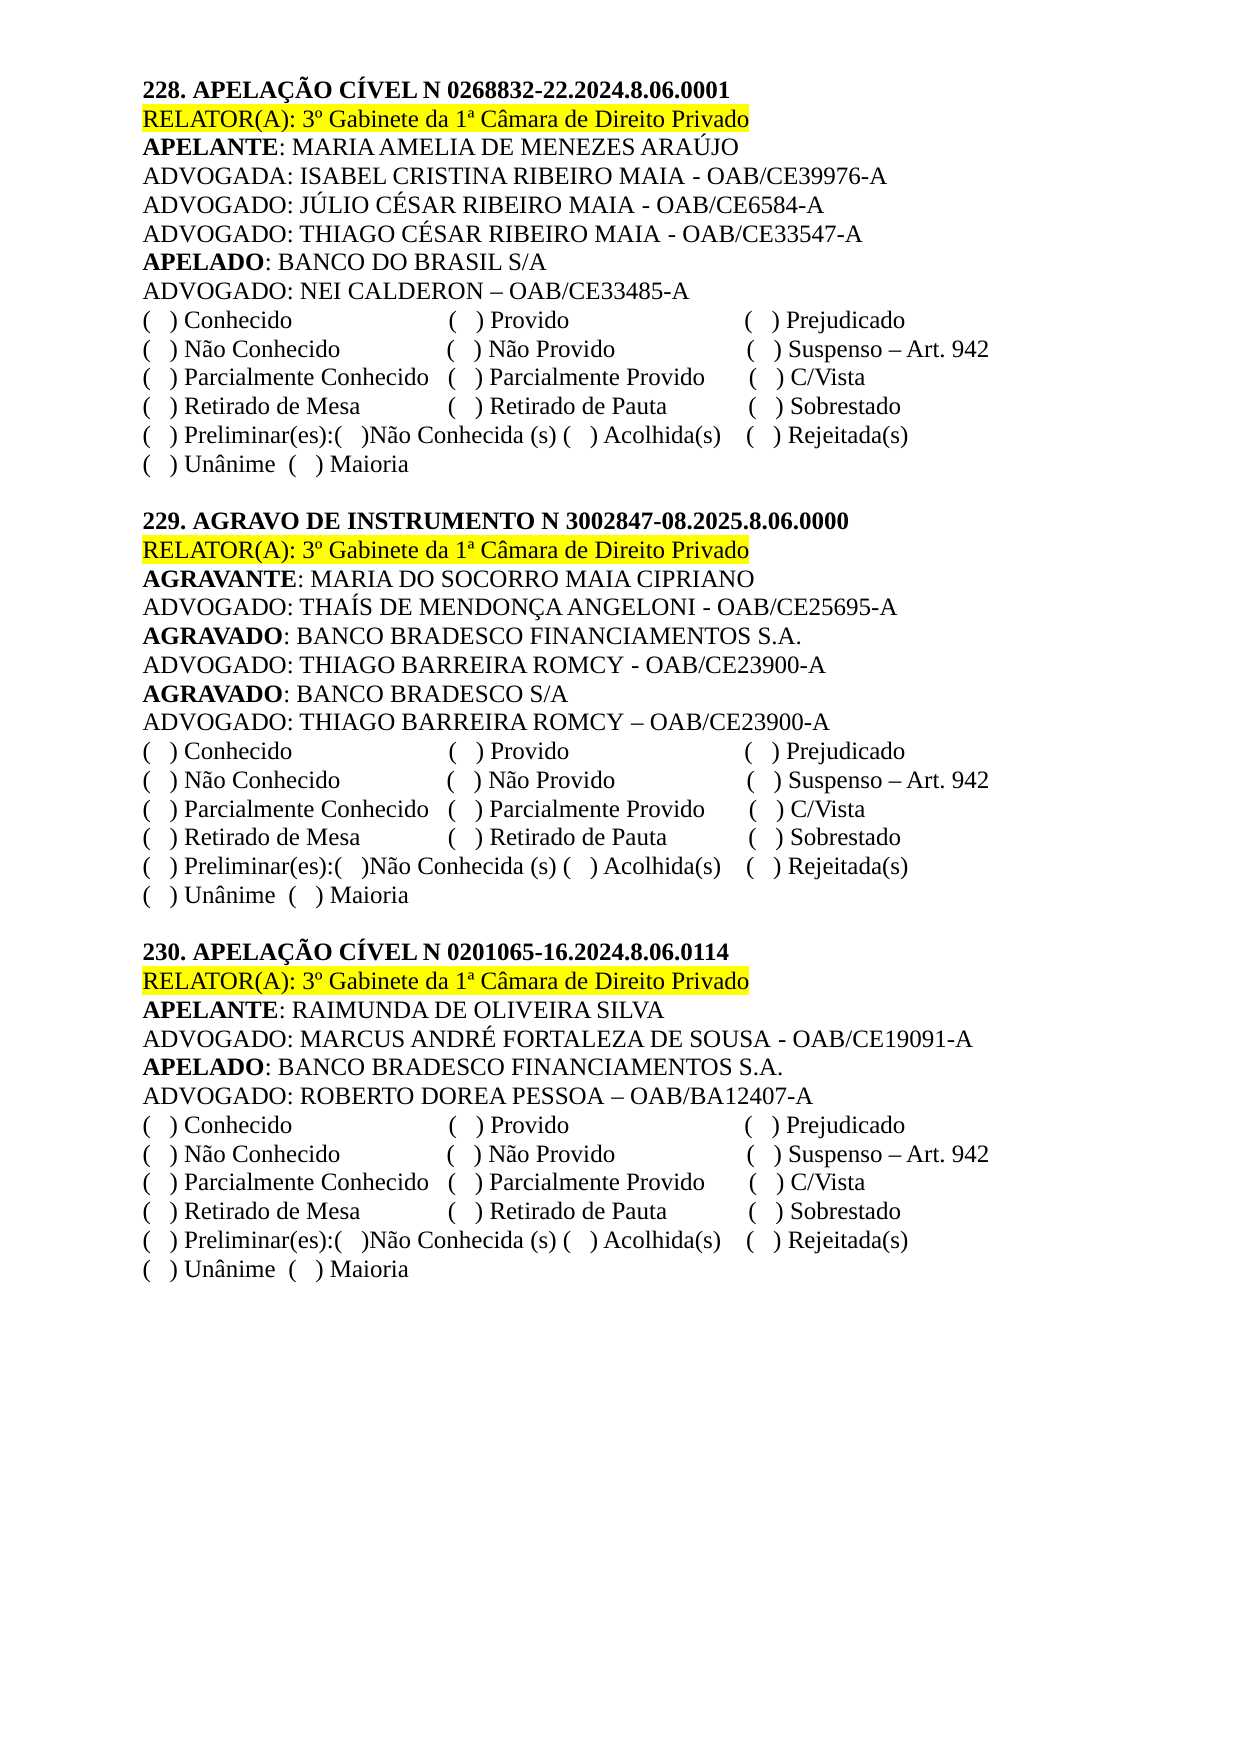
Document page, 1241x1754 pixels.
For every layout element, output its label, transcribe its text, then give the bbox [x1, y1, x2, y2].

text ( ) Unânime ( ) Maioria 230. APELAÇÃO CÍVEL N 0201065-16.2024.8.06.0114 RELATOR(A): 3º Gabinete da 1ª Câmara de Direito Privado APELANTE: RAIMUNDA DE OLIVEIRA SILVA ADVOGADO: MARCUS ANDRÉ FORTALEZA DE SOUSA - OAB/CE19091-A APELADO: BANCO BRADESCO FINANCIAMENTOS S.A. ADVOGADO: ROBERTO DOREA PESSOA – OAB/BA12407-A [142, 880, 1141, 1110]
text ( ) Parcialmente Conhecido ( ) Parcialmente Provido ( ) C/Vista [142, 794, 1158, 822]
text ( ) Unânime ( ) Maioria [142, 1254, 1141, 1340]
text ( ) Conhecido ( ) Provido ( ) Prejudicado [142, 736, 1141, 765]
text ( ) Não Conhecido ( ) Não Provido ( ) Suspenso – Art. 942 [142, 1139, 1158, 1167]
text ( ) Retirado de Mesa ( ) Retirado de Pauta ( ) Sobrestado [142, 391, 1158, 420]
text ( ) Conhecido ( ) Provido ( ) Prejudicado [142, 305, 1141, 334]
text ( ) Preliminar(es):( )Não Conhecida (s) ( ) Acolhida(s) ( ) Rejeitada(s) [142, 851, 1158, 880]
text ( ) Unânime ( ) Maioria 229. AGRAVO DE INSTRUMENTO N 3002847-08.2025.8.06.0000 RELATOR(A): 3º Gabinete da 1ª Câmara de Direito Privado AGRAVANTE: MARIA DO SOCORRO MAIA CIPRIANO ADVOGADO: THAÍS DE MENDONÇA ANGELONI - OAB/CE25695-A AGRAVADO: BANCO BRADESCO FINANCIAMENTOS S.A. ADVOGADO: THIAGO BARREIRA ROMCY - OAB/CE23900-A AGRAVADO: BANCO BRADESCO S/A ADVOGADO: THIAGO BARREIRA ROMCY – OAB/CE23900-A [142, 449, 1141, 736]
text ( ) Parcialmente Conhecido ( ) Parcialmente Provido ( ) C/Vista [142, 1167, 1158, 1196]
text ( ) Não Conhecido ( ) Não Provido ( ) Suspenso – Art. 942 [142, 765, 1158, 794]
text ( ) Não Conhecido ( ) Não Provido ( ) Suspenso – Art. 942 [142, 334, 1158, 362]
text 228. APELAÇÃO CÍVEL N 0268832-22.2024.8.06.0001 RELATOR(A): 3º Gabinete da 1ª Câmara de Direito Privado APELANTE: MARIA AMELIA DE MENEZES ARAÚJO ADVOGADA: ISABEL CRISTINA RIBEIRO MAIA - OAB/CE39976-A ADVOGADO: JÚLIO CÉSAR RIBEIRO MAIA - OAB/CE6584-A ADVOGADO: THIAGO CÉSAR RIBEIRO MAIA - OAB/CE33547-A APELADO: BANCO DO BRASIL S/A ADVOGADO: NEI CALDERON – OAB/CE33485-A [142, 75, 1141, 305]
text ( ) Preliminar(es):( )Não Conhecida (s) ( ) Acolhida(s) ( ) Rejeitada(s) [142, 420, 1158, 449]
text ( ) Retirado de Mesa ( ) Retirado de Pauta ( ) Sobrestado [142, 1196, 1158, 1225]
text ( ) Retirado de Mesa ( ) Retirado de Pauta ( ) Sobrestado [142, 822, 1158, 851]
text ( ) Conhecido ( ) Provido ( ) Prejudicado [142, 1110, 1141, 1139]
text ( ) Parcialmente Conhecido ( ) Parcialmente Provido ( ) C/Vista [142, 362, 1158, 391]
text ( ) Preliminar(es):( )Não Conhecida (s) ( ) Acolhida(s) ( ) Rejeitada(s) [142, 1225, 1158, 1254]
